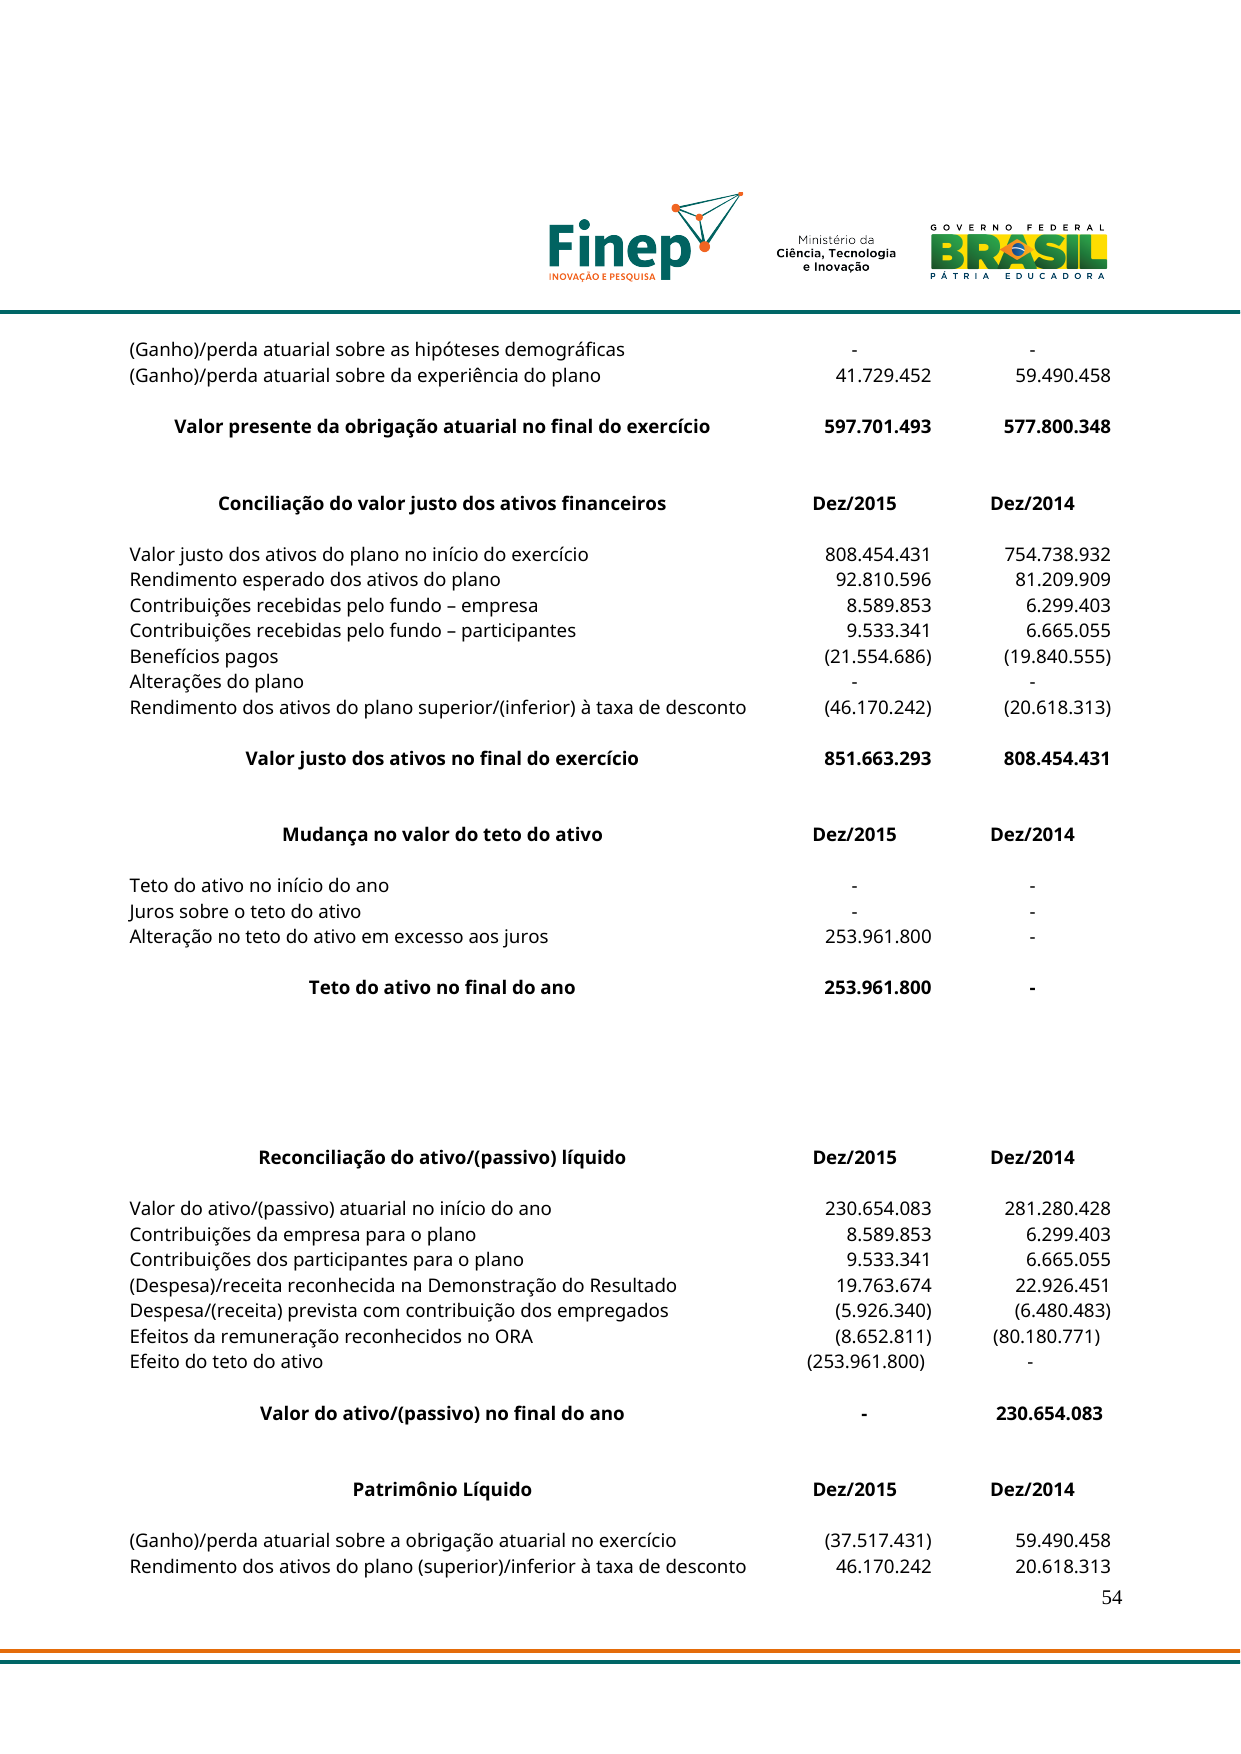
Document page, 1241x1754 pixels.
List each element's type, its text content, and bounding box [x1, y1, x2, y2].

table_cell [118, 439, 766, 490]
table_cell [943, 1502, 1122, 1527]
table_cell Dez/2015 [766, 1476, 943, 1502]
table_cell Contribuições recebidas pelo fundo – empresa [118, 592, 766, 617]
table_cell (46.170.242) [766, 694, 943, 745]
table_cell 59.490.458 [943, 1528, 1122, 1553]
table_cell 46.170.242 [766, 1553, 943, 1578]
table_cell [943, 515, 1122, 541]
table_cell 92.810.596 [766, 566, 943, 592]
table_cell [766, 949, 943, 975]
table_cell 808.454.431 [943, 745, 1122, 771]
table_cell Valor justo dos ativos no final do exercício [118, 745, 766, 771]
table_cell - [943, 337, 1122, 362]
table_cell Rendimento dos ativos do plano superior/(inferior) à taxa de desconto [118, 694, 766, 745]
table_header Dez/2014 [943, 1145, 1122, 1170]
table_cell - [766, 873, 943, 898]
table_cell [943, 949, 1122, 975]
table_cell Alteração no teto do ativo em excesso aos juros [118, 924, 766, 949]
table_cell (Ganho)/perda atuarial sobre as hipóteses demográficas [118, 337, 766, 362]
table_cell (37.517.431) [766, 1528, 943, 1553]
table_cell 9.533.341 [766, 1247, 943, 1272]
table_cell Contribuições dos participantes para o plano [118, 1247, 766, 1272]
table_cell 253.961.800 [766, 924, 943, 949]
table_cell Valor justo dos ativos do plano no início do exercício [118, 541, 766, 566]
table_cell Dez/2015 [766, 490, 943, 515]
table_cell [766, 1502, 943, 1527]
table_cell Despesa/(receita) prevista com contribuição dos empregados [118, 1298, 766, 1323]
table_cell 754.738.932 [943, 541, 1122, 566]
table_cell - [943, 1349, 1122, 1400]
table_cell 6.665.055 [943, 1247, 1122, 1272]
table_cell 281.280.428 [943, 1196, 1122, 1221]
table_cell (6.480.483) [943, 1298, 1122, 1323]
table_cell [118, 1425, 766, 1476]
table_cell Contribuições da empresa para o plano [118, 1221, 766, 1247]
table_cell (5.926.340) [766, 1298, 943, 1323]
table_cell - [766, 669, 943, 694]
table_cell Valor presente da obrigação atuarial no final do exercício [118, 413, 766, 439]
table_cell [766, 515, 943, 541]
table_cell 59.490.458 [943, 362, 1122, 413]
table_cell Efeitos da remuneração reconhecidos no ORA [118, 1323, 766, 1349]
table_cell 9.533.341 [766, 618, 943, 643]
table_header Reconciliação do ativo/(passivo) líquido [118, 1145, 766, 1170]
table_cell 19.763.674 [766, 1272, 943, 1298]
table_cell [118, 1502, 766, 1527]
table_cell (19.840.555) [943, 643, 1122, 668]
table_cell - [943, 898, 1122, 924]
table_cell Valor do ativo/(passivo) no final do ano [118, 1400, 766, 1425]
table_cell Conciliação do valor justo dos ativos financeiros [118, 490, 766, 515]
table_cell [766, 771, 943, 822]
table_cell 6.665.055 [943, 618, 1122, 643]
table_cell Dez/2015 [766, 822, 943, 873]
table_cell [118, 515, 766, 541]
table_cell 808.454.431 [766, 541, 943, 566]
table_cell (Ganho)/perda atuarial sobre a obrigação atuarial no exercício [118, 1528, 766, 1553]
table_cell (Ganho)/perda atuarial sobre da experiência do plano [118, 362, 766, 413]
table_cell Efeito do teto do ativo [118, 1349, 766, 1400]
table_cell 8.589.853 [766, 592, 943, 617]
table_cell Juros sobre o teto do ativo [118, 898, 766, 924]
table_cell 230.654.083 [943, 1400, 1122, 1425]
table_cell [118, 949, 766, 975]
table_cell [943, 771, 1122, 822]
table_cell [943, 439, 1122, 490]
table_cell [943, 1425, 1122, 1476]
table_cell - [766, 1400, 943, 1425]
table_cell (21.554.686) [766, 643, 943, 668]
table_cell Alterações do plano [118, 669, 766, 694]
table_cell Rendimento esperado dos ativos do plano [118, 566, 766, 592]
table_cell [118, 1170, 766, 1196]
table_cell Rendimento dos ativos do plano (superior)/inferior à taxa de desconto [118, 1553, 766, 1578]
table_cell - [943, 669, 1122, 694]
table_cell 253.961.800 [766, 975, 943, 1000]
table_cell - [943, 873, 1122, 898]
table_cell Dez/2014 [943, 822, 1122, 873]
table_cell - [766, 898, 943, 924]
table_cell 22.926.451 [943, 1272, 1122, 1298]
table_cell Contribuições recebidas pelo fundo – participantes [118, 618, 766, 643]
table_cell [766, 1425, 943, 1476]
table_cell - [766, 337, 943, 362]
table_cell - [943, 975, 1122, 1000]
table_cell 8.589.853 [766, 1221, 943, 1247]
table_cell 81.209.909 [943, 566, 1122, 592]
table_cell Benefícios pagos [118, 643, 766, 668]
table_cell (253.961.800) [766, 1349, 943, 1400]
table_cell 851.663.293 [766, 745, 943, 771]
table_cell 6.299.403 [943, 1221, 1122, 1247]
table_cell 41.729.452 [766, 362, 943, 413]
table_cell 6.299.403 [943, 592, 1122, 617]
table_cell (20.618.313) [943, 694, 1122, 745]
table_cell 20.618.313 [943, 1553, 1122, 1578]
table_cell 577.800.348 [943, 413, 1122, 439]
table_cell (8.652.811) [766, 1323, 943, 1349]
table_header Dez/2015 [766, 1145, 943, 1170]
table_cell - [943, 924, 1122, 949]
table_cell (Despesa)/receita reconhecida na Demonstração do Resultado [118, 1272, 766, 1298]
table_cell Teto do ativo no início do ano [118, 873, 766, 898]
table_cell Dez/2014 [943, 1476, 1122, 1502]
table_cell [766, 439, 943, 490]
table_cell 230.654.083 [766, 1196, 943, 1221]
table_cell Valor do ativo/(passivo) atuarial no início do ano [118, 1196, 766, 1221]
table_cell 597.701.493 [766, 413, 943, 439]
table_cell (80.180.771) [943, 1323, 1122, 1349]
table_cell [943, 1170, 1122, 1196]
table_cell Patrimônio Líquido [118, 1476, 766, 1502]
table_cell Dez/2014 [943, 490, 1122, 515]
table_cell Teto do ativo no final do ano [118, 975, 766, 1000]
table_cell [118, 771, 766, 822]
table_cell Mudança no valor do teto do ativo [118, 822, 766, 873]
table_cell [766, 1170, 943, 1196]
